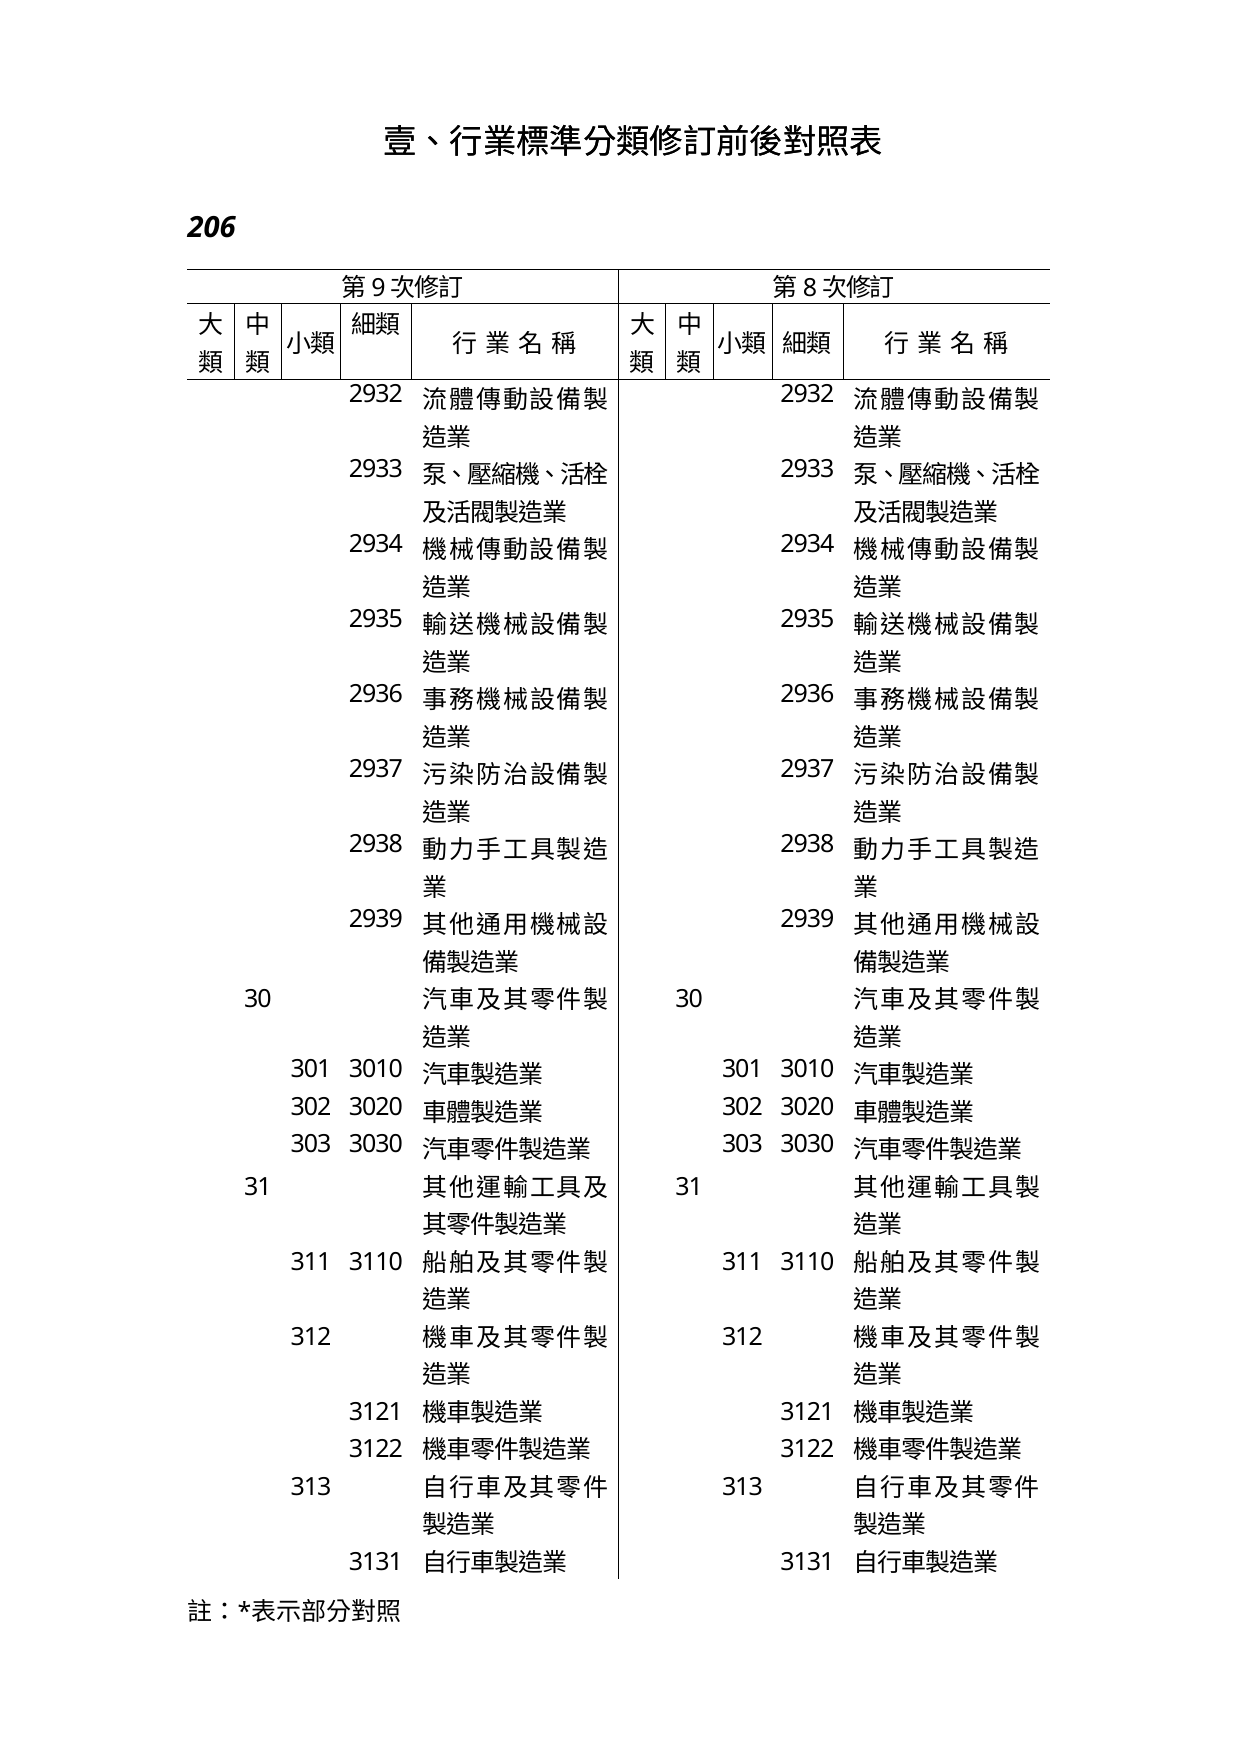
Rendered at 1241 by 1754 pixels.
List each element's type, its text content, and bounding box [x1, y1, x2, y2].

table_cell 船舶及其零件製造業 [843, 1242, 1050, 1317]
table_cell 行 業 名 稱 [844, 304, 1050, 379]
table_cell 301 [713, 1054, 772, 1092]
table_cell 其他通用機械設備製造業 [412, 904, 618, 979]
table_cell 機車製造業 [843, 1392, 1050, 1429]
table_cell [713, 529, 772, 604]
table_cell 細類 [341, 304, 411, 379]
table_cell 流體傳動設備製造業 [843, 380, 1050, 454]
table_header 第8次修訂 [619, 270, 1050, 303]
table_cell 泵、壓縮機、活栓及活閥製造業 [843, 454, 1050, 529]
table_cell [666, 904, 713, 979]
table_cell [235, 1317, 282, 1392]
table_cell [235, 1129, 282, 1167]
table_cell 2936 [341, 679, 412, 754]
table_cell 303 [282, 1129, 341, 1167]
table_cell 303 [713, 1129, 772, 1167]
table_cell [713, 904, 772, 979]
table_cell [619, 1167, 666, 1242]
table_cell [666, 380, 713, 454]
table_cell 312 [282, 1317, 341, 1392]
table_cell 機車製造業 [412, 1392, 618, 1429]
table_cell 車體製造業 [412, 1092, 618, 1129]
table_cell 車體製造業 [843, 1092, 1050, 1129]
table_cell 3122 [772, 1429, 843, 1467]
table_cell [282, 1542, 341, 1579]
table_cell 動力手工具製造業 [843, 829, 1050, 904]
table_cell [187, 979, 234, 1054]
table_cell [187, 1092, 234, 1129]
table_cell [235, 1242, 282, 1317]
table_cell 3020 [772, 1092, 843, 1129]
table_cell [619, 679, 666, 754]
table_cell 3110 [772, 1242, 843, 1317]
table_cell [187, 1242, 234, 1317]
table_cell [619, 1054, 666, 1092]
table_cell 汽車製造業 [843, 1054, 1050, 1092]
table_cell [341, 1167, 412, 1242]
table_cell [666, 1092, 713, 1129]
table_cell [282, 380, 341, 454]
table_cell [713, 754, 772, 829]
table_cell 30 [235, 979, 282, 1054]
table_cell 2938 [341, 829, 412, 904]
table_cell [713, 1167, 772, 1242]
table_cell 小類 [282, 304, 340, 379]
table_cell [619, 829, 666, 904]
table_cell 31 [235, 1167, 282, 1242]
table_cell [619, 904, 666, 979]
table_cell 事務機械設備製造業 [843, 679, 1050, 754]
table_cell [341, 1467, 412, 1542]
table_cell [619, 380, 666, 454]
table_cell [713, 454, 772, 529]
table_cell [619, 1129, 666, 1167]
table_cell [666, 1392, 713, 1429]
table_cell [619, 1429, 666, 1467]
table_cell [619, 604, 666, 679]
table_cell 2933 [341, 454, 412, 529]
table_cell [187, 1167, 234, 1242]
table_cell [666, 1317, 713, 1392]
table_cell [187, 754, 234, 829]
table_cell 事務機械設備製造業 [412, 679, 618, 754]
table_cell 2936 [772, 679, 843, 754]
table_cell [187, 454, 234, 529]
table_cell [666, 1542, 713, 1579]
table_cell [619, 1317, 666, 1392]
table_cell 3110 [341, 1242, 412, 1317]
table_cell [619, 1542, 666, 1579]
table_cell [187, 679, 234, 754]
table_cell [187, 604, 234, 679]
table_cell 31 [666, 1167, 713, 1242]
table_cell 30 [666, 979, 713, 1054]
table_header 第9次修訂 [187, 270, 618, 303]
table_cell [235, 1392, 282, 1429]
table_cell 大類 [619, 304, 665, 379]
table_cell [666, 754, 713, 829]
table_cell [235, 679, 282, 754]
table_cell [341, 979, 412, 1054]
table_cell 313 [713, 1467, 772, 1542]
table_cell [235, 380, 282, 454]
table_cell [666, 1129, 713, 1167]
table_cell 302 [282, 1092, 341, 1129]
table_cell 汽車製造業 [412, 1054, 618, 1092]
table_cell 機械傳動設備製造業 [412, 529, 618, 604]
table_cell [235, 1467, 282, 1542]
table_cell 2937 [772, 754, 843, 829]
table_cell [282, 979, 341, 1054]
table_cell [619, 1392, 666, 1429]
table_cell 312 [713, 1317, 772, 1392]
table_cell 其他運輸工具製造業 [843, 1167, 1050, 1242]
table_cell 中類 [666, 304, 713, 379]
table_cell 3121 [341, 1392, 412, 1429]
table_cell 其他運輸工具及其零件製造業 [412, 1167, 618, 1242]
table_cell [666, 1054, 713, 1092]
table_cell [282, 904, 341, 979]
table_cell [666, 454, 713, 529]
table_cell [282, 754, 341, 829]
table_cell [235, 1429, 282, 1467]
table_cell 2935 [772, 604, 843, 679]
table_cell [713, 829, 772, 904]
table_cell [282, 679, 341, 754]
table_cell 污染防治設備製造業 [412, 754, 618, 829]
table_cell [666, 1467, 713, 1542]
table_cell 船舶及其零件製造業 [412, 1242, 618, 1317]
table_cell [235, 454, 282, 529]
table_cell 小類 [714, 304, 772, 379]
table_cell 3020 [341, 1092, 412, 1129]
table_cell 流體傳動設備製造業 [412, 380, 618, 454]
table_cell 2939 [341, 904, 412, 979]
table_cell 自行車及其零件製造業 [843, 1467, 1050, 1542]
table_cell [282, 604, 341, 679]
table_cell [187, 904, 234, 979]
table_cell 自行車製造業 [843, 1542, 1050, 1579]
table_cell [187, 1054, 234, 1092]
table_cell 汽車及其零件製造業 [412, 979, 618, 1054]
table_cell 2935 [341, 604, 412, 679]
table_cell 機械傳動設備製造業 [843, 529, 1050, 604]
table_cell 2934 [341, 529, 412, 604]
table_cell [772, 1467, 843, 1542]
table_cell 輸送機械設備製造業 [843, 604, 1050, 679]
table_cell 污染防治設備製造業 [843, 754, 1050, 829]
table_cell [187, 1317, 234, 1392]
table_cell 大類 [187, 304, 234, 379]
table_cell 2939 [772, 904, 843, 979]
table_cell [187, 829, 234, 904]
table_cell [713, 604, 772, 679]
table_cell [772, 979, 843, 1054]
table_cell [619, 454, 666, 529]
table_cell 機車及其零件製造業 [412, 1317, 618, 1392]
table_cell [187, 1392, 234, 1429]
table_cell 2934 [772, 529, 843, 604]
table_cell 3121 [772, 1392, 843, 1429]
table_cell 細類 [773, 304, 843, 379]
table_cell [187, 1429, 234, 1467]
table_cell 機車零件製造業 [412, 1429, 618, 1467]
table_cell [235, 1054, 282, 1092]
table_cell 311 [713, 1242, 772, 1317]
table_cell 313 [282, 1467, 341, 1542]
table_cell [341, 1317, 412, 1392]
table_cell 302 [713, 1092, 772, 1129]
table_cell 泵、壓縮機、活栓及活閥製造業 [412, 454, 618, 529]
table_cell [772, 1167, 843, 1242]
table_cell 汽車零件製造業 [412, 1129, 618, 1167]
table_cell [235, 754, 282, 829]
table_cell [619, 1092, 666, 1129]
table_cell 3131 [772, 1542, 843, 1579]
table_cell [713, 979, 772, 1054]
table_cell [666, 679, 713, 754]
table_cell [666, 1429, 713, 1467]
table_cell 2933 [772, 454, 843, 529]
table_cell [619, 979, 666, 1054]
table_cell [235, 1092, 282, 1129]
table_cell 行 業 名 稱 [412, 304, 618, 379]
table_cell 311 [282, 1242, 341, 1317]
table_cell 2937 [341, 754, 412, 829]
table_cell 機車及其零件製造業 [843, 1317, 1050, 1392]
table_cell 動力手工具製造業 [412, 829, 618, 904]
table_cell [235, 529, 282, 604]
table_cell 3131 [341, 1542, 412, 1579]
table_cell [235, 1542, 282, 1579]
table_cell 3030 [772, 1129, 843, 1167]
table_cell 自行車及其零件製造業 [412, 1467, 618, 1542]
table_cell [713, 1392, 772, 1429]
table_cell 3010 [772, 1054, 843, 1092]
table_cell 汽車及其零件製造業 [843, 979, 1050, 1054]
table_cell [282, 1167, 341, 1242]
table_cell [666, 529, 713, 604]
table_cell [282, 1429, 341, 1467]
table_cell 301 [282, 1054, 341, 1092]
table_cell [282, 529, 341, 604]
table_cell [713, 1542, 772, 1579]
table_cell [235, 604, 282, 679]
table_cell [619, 1242, 666, 1317]
table_cell 2932 [341, 380, 412, 454]
table_cell [666, 829, 713, 904]
table_cell [282, 1392, 341, 1429]
table_cell [282, 829, 341, 904]
table_cell [619, 1467, 666, 1542]
table_cell 3010 [341, 1054, 412, 1092]
table_cell [187, 1542, 234, 1579]
table_cell [282, 454, 341, 529]
table_cell [187, 529, 234, 604]
table_cell 其他通用機械設備製造業 [843, 904, 1050, 979]
table_cell 3122 [341, 1429, 412, 1467]
table_cell [187, 380, 234, 454]
table_cell [187, 1129, 234, 1167]
table_cell 3030 [341, 1129, 412, 1167]
table_cell 自行車製造業 [412, 1542, 618, 1579]
table_cell [235, 829, 282, 904]
table_cell [713, 380, 772, 454]
table_cell [235, 904, 282, 979]
table_cell [666, 1242, 713, 1317]
table_cell 汽車零件製造業 [843, 1129, 1050, 1167]
table_cell 機車零件製造業 [843, 1429, 1050, 1467]
table_cell 2938 [772, 829, 843, 904]
table_cell 輸送機械設備製造業 [412, 604, 618, 679]
table_cell [619, 529, 666, 604]
table_cell 中類 [235, 304, 281, 379]
table_cell [713, 1429, 772, 1467]
table_cell [619, 754, 666, 829]
table_cell [772, 1317, 843, 1392]
table_cell [666, 604, 713, 679]
table_cell 2932 [772, 380, 843, 454]
table_cell [187, 1467, 234, 1542]
table_cell [713, 679, 772, 754]
